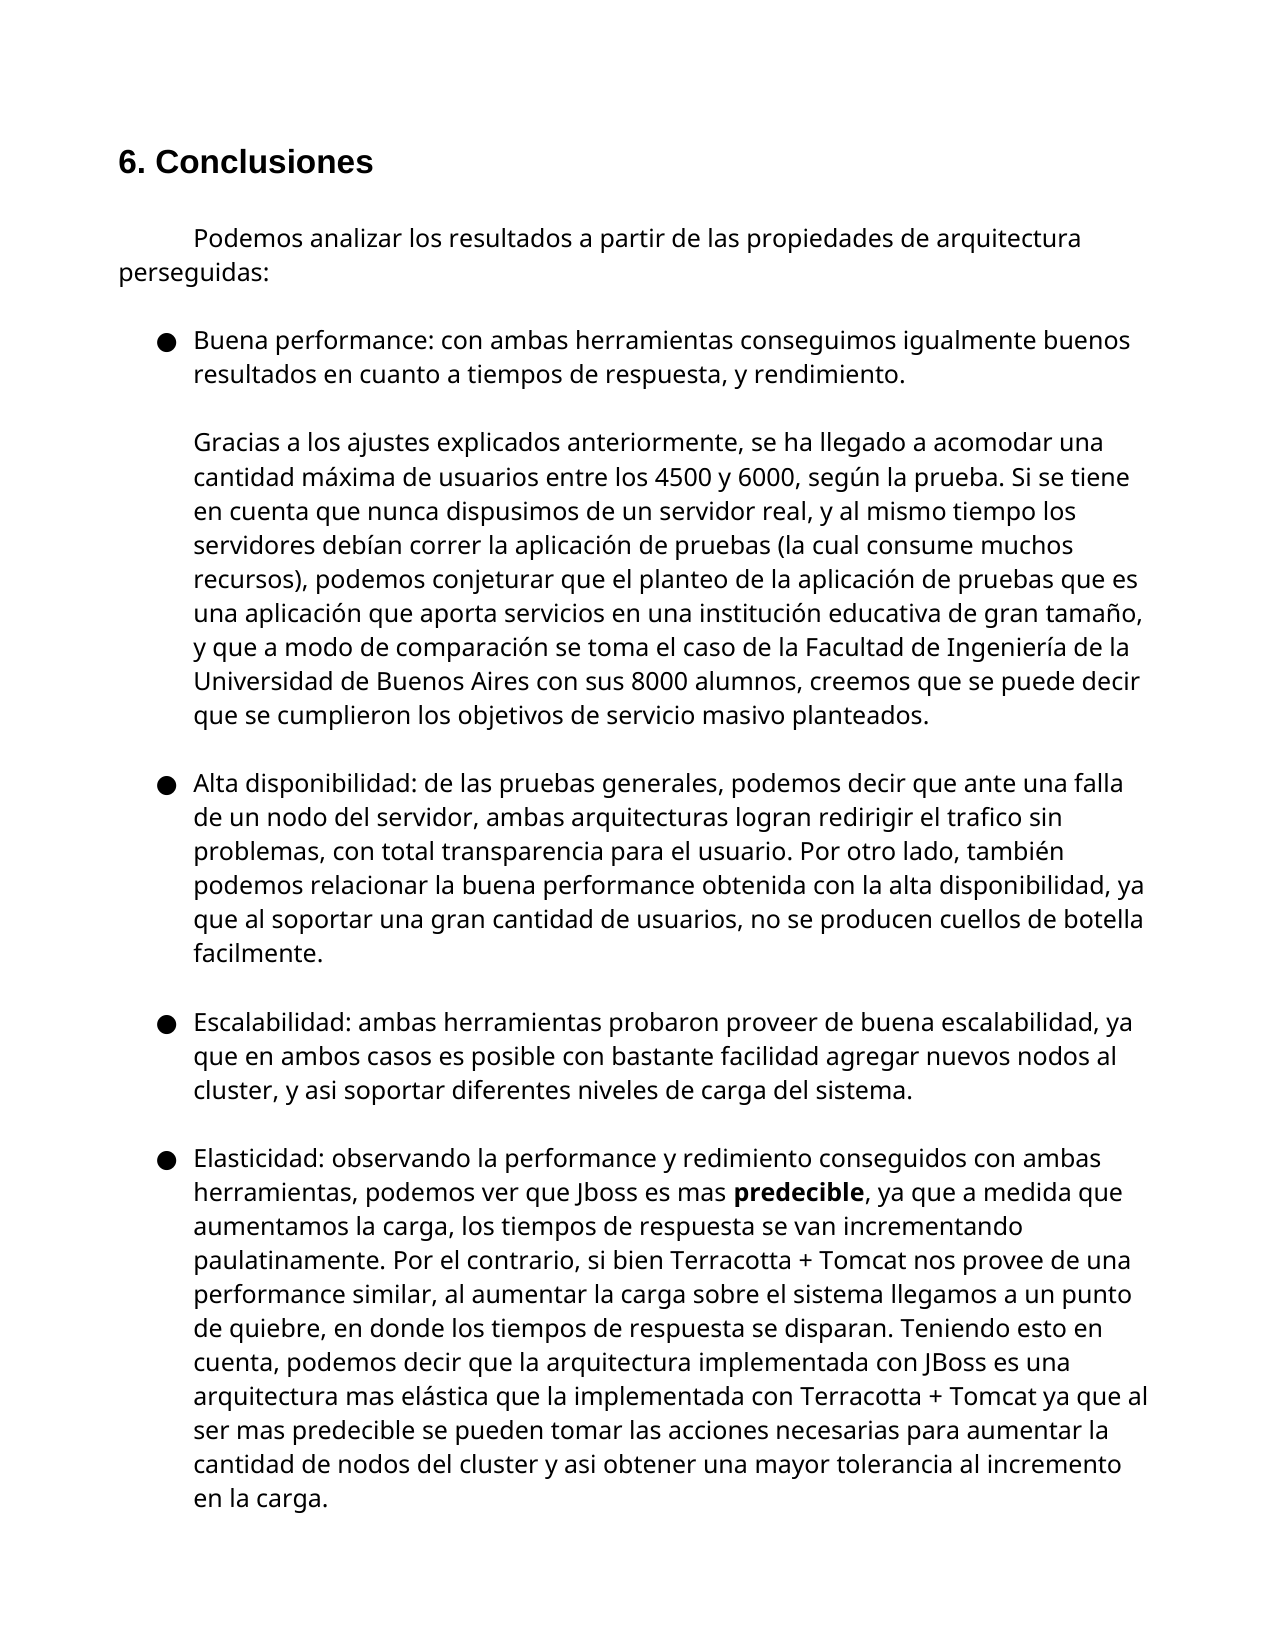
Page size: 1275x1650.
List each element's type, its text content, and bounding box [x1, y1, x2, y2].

list Escalabilidad: ambas herramientas probaron proveer de buena escalabilidad, ya que en ambos casos es posible con bastante facilidad agregar nuevos nodos al cluster, y asi soportar diferentes niveles de carga del sistema. [156, 1004, 1157, 1106]
text Podemos analizar los resultados a partir de las propiedades de arquitectura perseguidas: [118, 221, 1157, 289]
list Elasticidad: observando la performance y redimiento conseguidos con ambas herramientas, podemos ver que Jboss es mas predecible, ya que a medida que aumentamos la carga, los tiempos de respuesta se van incrementando paulatinamente. Por el contrario, si bien Terracotta + Tomcat nos provee de una performance similar, al aumentar la carga sobre el sistema llegamos a un punto de quiebre, en donde los tiempos de respuesta se disparan. Teniendo esto en cuenta, podemos decir que la arquitectura implementada con JBoss es una arquitectura mas elástica que la implementada con Terracotta + Tomcat ya que al ser mas predecible se pueden tomar las acciones necesarias para aumentar la cantidad de nodos del cluster y asi obtener una mayor tolerancia al incremento en la carga. [156, 1140, 1157, 1515]
list Alta disponibilidad: de las pruebas generales, podemos decir que ante una falla de un nodo del servidor, ambas arquitecturas logran redirigir el trafico sin problemas, con total transparencia para el usuario. Por otro lado, también podemos relacionar la buena performance obtenida con la alta disponibilidad, ya que al soportar una gran cantidad de usuarios, no se producen cuellos de botella facilmente. [156, 766, 1157, 970]
list Buena performance: con ambas herramientas conseguimos igualmente buenos resultados en cuanto a tiempos de respuesta, y rendimiento. Gracias a los ajustes explicados anteriormente, se ha llegado a acomodar una cantidad máxima de usuarios entre los 4500 y 6000, según la prueba. Si se tiene en cuenta que nunca dispusimos de un servidor real, y al mismo tiempo los servidores debían correr la aplicación de pruebas (la cual consume muchos recursos), podemos conjeturar que el planteo de la aplicación de pruebas que es una aplicación que aporta servicios en una institución educativa de gran tamaño, y que a modo de comparación se toma el caso de la Facultad de Ingeniería de la Universidad de Buenos Aires con sus 8000 alumnos, creemos que se puede decir que se cumplieron los objetivos de servicio masivo planteados. [156, 323, 1157, 732]
subtitle 6. Conclusiones [118, 143, 1157, 180]
